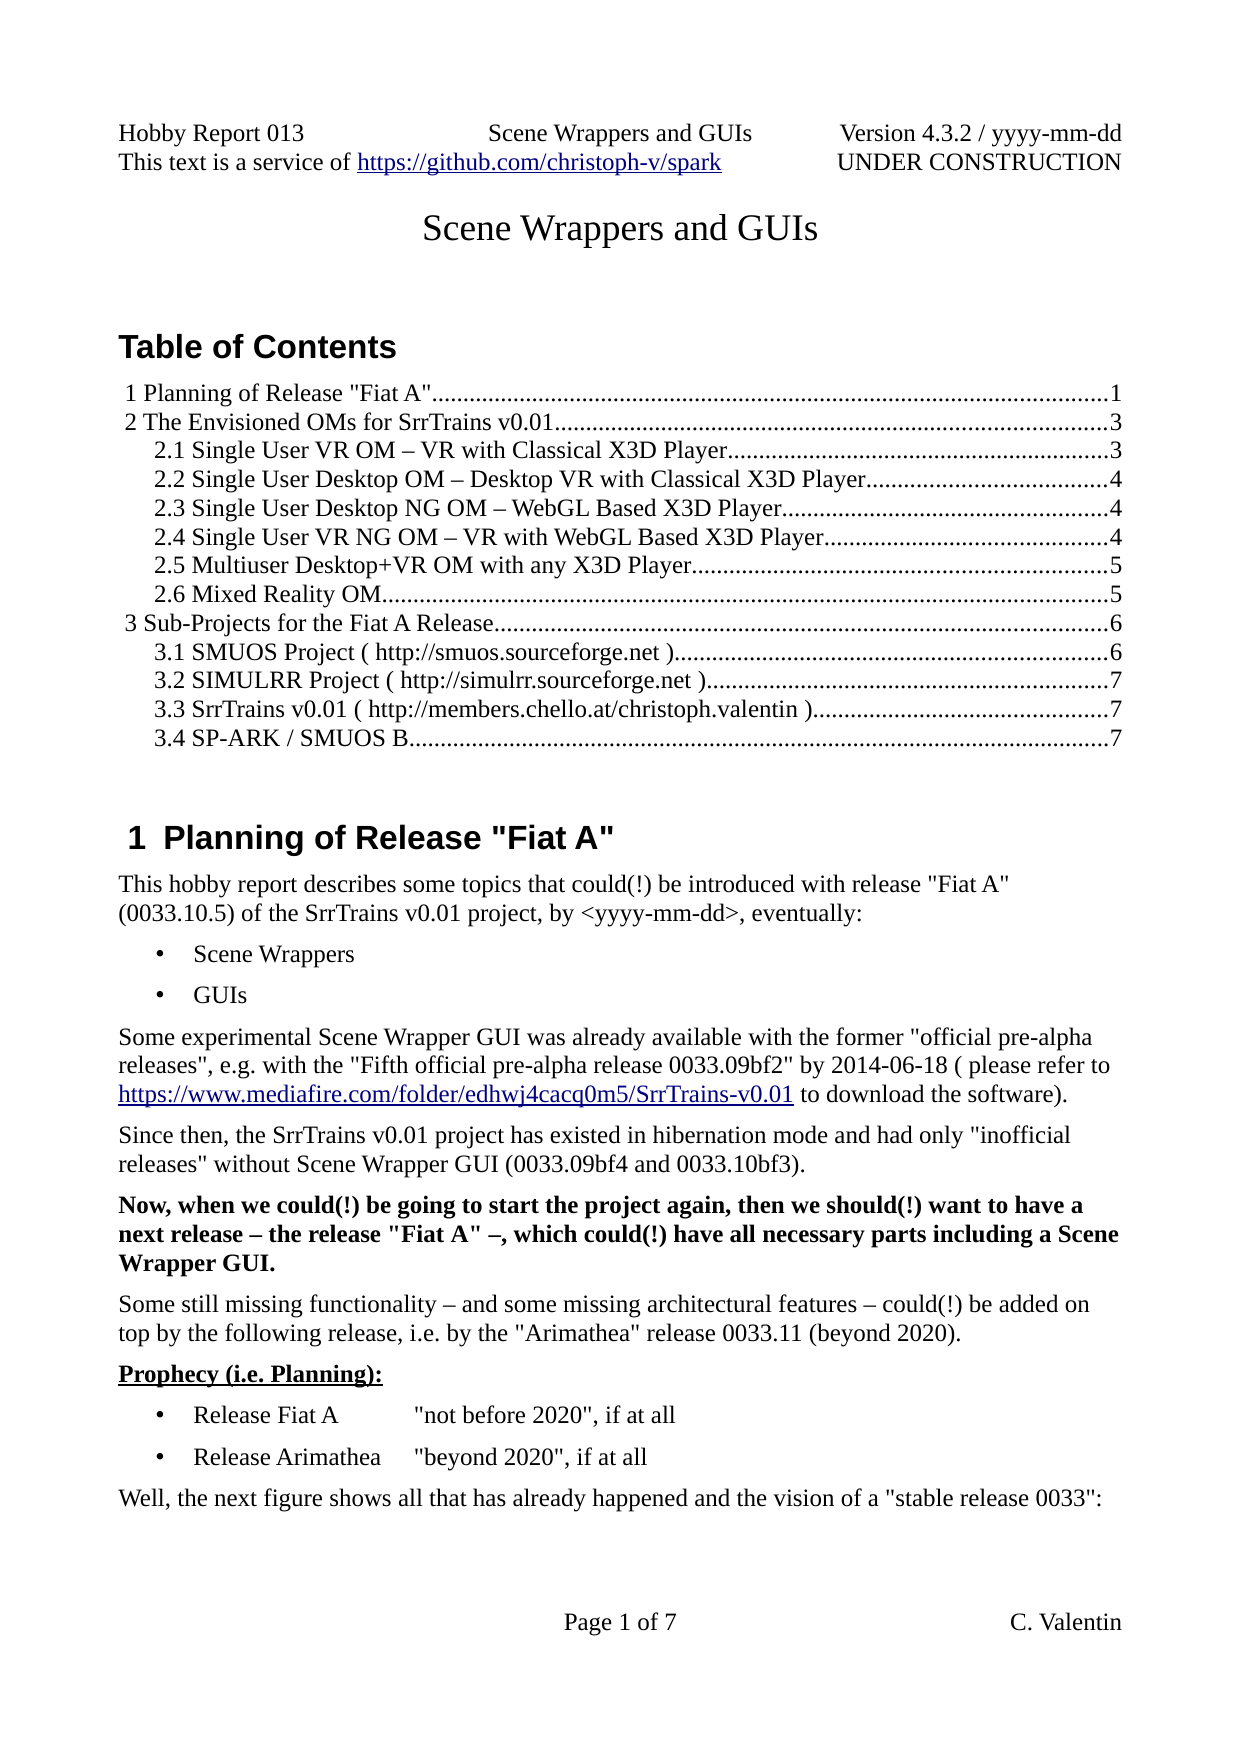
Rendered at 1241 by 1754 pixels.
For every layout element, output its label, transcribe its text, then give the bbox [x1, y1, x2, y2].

text 3.4 SP-ARK / SMUOS B 7 [148, 723, 1122, 752]
text 3 Sub-Projects for the Fiat A Release 6 [118, 608, 1122, 637]
text 1 Planning of Release "Fiat A" 1 [118, 378, 1122, 407]
list Release Fiat A "not before 2020", if at all [156, 1400, 1122, 1429]
text Some still missing functionality – and some missing architectural features – could(!) be added on top by the following release, i.e. by the "Arimathea" release 0033.11 (beyond 2020). [118, 1289, 1122, 1347]
text Prophecy (i.e. Planning): [118, 1359, 1122, 1388]
list Scene Wrappers [156, 939, 1122, 968]
subtitle Table of Contents [118, 327, 1122, 365]
text Now, when we could(!) be going to start the project again, then we should(!) want to have a next release – the release "Fiat A" –, which could(!) have all necessary parts including a Scene Wrapper GUI. [118, 1190, 1122, 1277]
text 2.5 Multiuser Desktop+VR OM with any X3D Player 5 [148, 550, 1122, 579]
text 2.1 Single User VR OM – VR with Classical X3D Player 3 [148, 435, 1122, 464]
list Release Arimathea "beyond 2020", if at all [156, 1442, 1122, 1470]
text 3.2 SIMULRR Project ( http://simulrr.sourceforge.net ) 7 [148, 665, 1122, 694]
text Some experimental Scene Wrapper GUI was already available with the former "official pre-alpha releases", e.g. with the "Fifth official pre-alpha release 0033.09bf2" by 2014-06-18 ( please refer to https://www.mediafire.com/folder/edhwj4cacq0m5/SrrTrains-v0.01 to download the software). [118, 1022, 1122, 1108]
text 2 The Envisioned OMs for SrrTrains v0.01 3 [118, 407, 1122, 435]
text Well, the next figure shows all that has already happened and the vision of a "stable release 0033": [118, 1483, 1122, 1512]
text This hobby report describes some topics that could(!) be introduced with release "Fiat A" (0033.10.5) of the SrrTrains v0.01 project, by <yyyy‑mm‑dd>, eventually: [118, 869, 1122, 927]
text Scene Wrappers and GUIs [118, 205, 1122, 248]
subtitle Planning of Release "Fiat A" [118, 818, 1122, 857]
text 2.2 Single User Desktop OM – Desktop VR with Classical X3D Player 4 [148, 464, 1122, 493]
text 3.3 SrrTrains v0.01 ( http://members.chello.at/christoph.valentin ) 7 [148, 694, 1122, 723]
text 2.3 Single User Desktop NG OM – WebGL Based X3D Player 4 [148, 493, 1122, 522]
text 2.4 Single User VR NG OM – VR with WebGL Based X3D Player 4 [148, 522, 1122, 550]
text Since then, the SrrTrains v0.01 project has existed in hibernation mode and had only "inofficial releases" without Scene Wrapper GUI (0033.09bf4 and 0033.10bf3). [118, 1120, 1122, 1178]
text 2.6 Mixed Reality OM 5 [148, 579, 1122, 608]
text 3.1 SMUOS Project ( http://smuos.sourceforge.net ) 6 [148, 637, 1122, 665]
list GUIs [156, 980, 1122, 1009]
